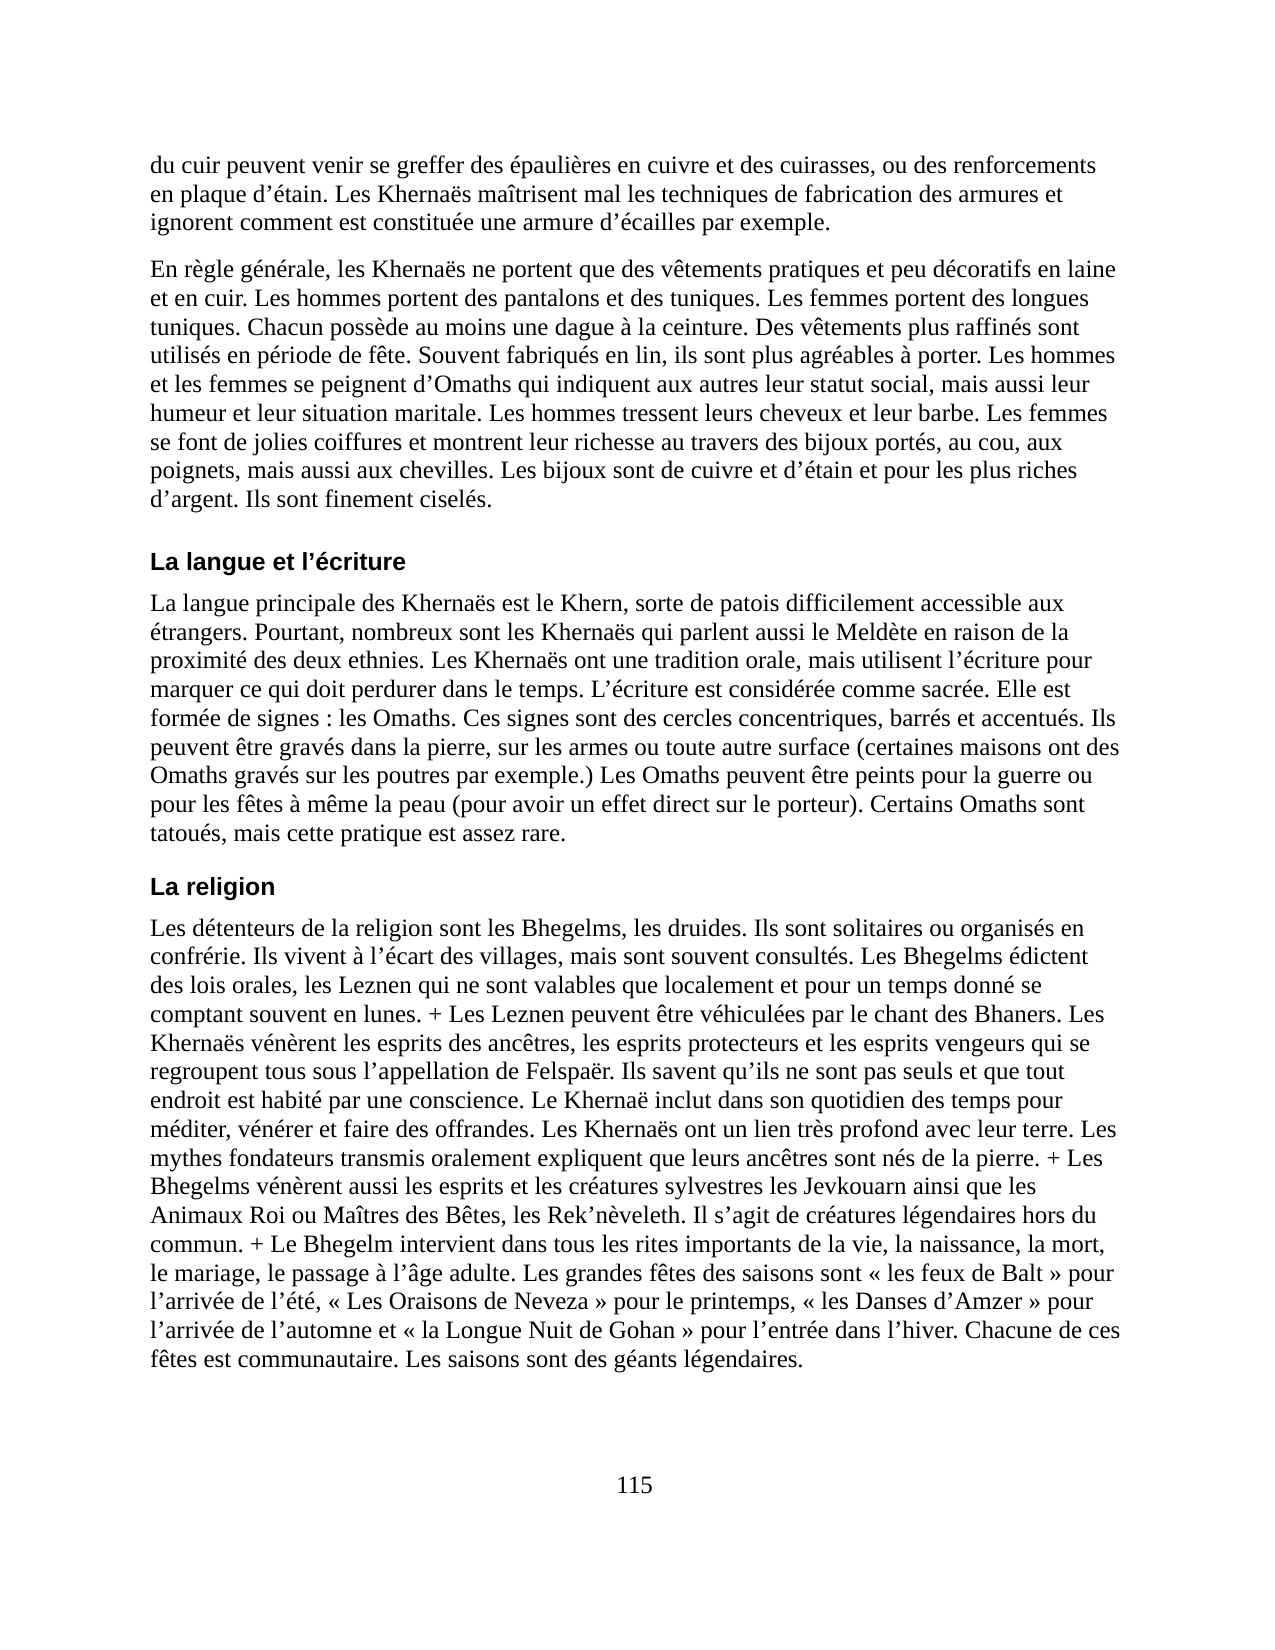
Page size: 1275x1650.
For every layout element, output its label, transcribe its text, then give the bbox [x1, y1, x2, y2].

text du cuir peuvent venir se greffer des épaulières en cuivre et des cuirasses, ou des renforcements en plaque d’étain. Les Khernaës maîtrisent mal les techniques de fabrication des armures et ignorent comment est constituée une armure d’écailles par exemple. [150, 150, 1125, 236]
subtitle La langue et l’écriture [150, 547, 1125, 575]
text Les détenteurs de la religion sont les Bhegelms, les druides. Ils sont solitaires ou organisés en confrérie. Ils vivent à l’écart des villages, mais sont souvent consultés. Les Bhegelms édictent des lois orales, les Leznen qui ne sont valables que localement et pour un temps donné se comptant souvent en lunes. + Les Leznen peuvent être véhiculées par le chant des Bhaners. Les Khernaës vénèrent les esprits des ancêtres, les esprits protecteurs et les esprits vengeurs qui se regroupent tous sous l’appellation de Felspaër. Ils savent qu’ils ne sont pas seuls et que tout endroit est habité par une conscience. Le Khernaë inclut dans son quotidien des temps pour méditer, vénérer et faire des offrandes. Les Khernaës ont un lien très profond avec leur terre. Les mythes fondateurs transmis oralement expliquent que leurs ancêtres sont nés de la pierre. + Les Bhegelms vénèrent aussi les esprits et les créatures sylvestres les Jevkouarn ainsi que les Animaux Roi ou Maîtres des Bêtes, les Rek’nèveleth. Il s’agit de créatures légendaires hors du commun. + Le Bhegelm intervient dans tous les rites importants de la vie, la naissance, la mort, le mariage, le passage à l’âge adulte. Les grandes fêtes des saisons sont « les feux de Balt » pour l’arrivée de l’été, « Les Oraisons de Neveza » pour le printemps, « les Danses d’Amzer » pour l’arrivée de l’automne et « la Longue Nuit de Gohan » pour l’entrée dans l’hiver. Chacune de ces fêtes est communautaire. Les saisons sont des géants légendaires. [150, 913, 1125, 1373]
text En règle générale, les Khernaës ne portent que des vêtements pratiques et peu décoratifs en laine et en cuir. Les hommes portent des pantalons et des tuniques. Les femmes portent des longues tuniques. Chacun possède au moins une dague à la ceinture. Des vêtements plus raffinés sont utilisés en période de fête. Souvent fabriqués en lin, ils sont plus agréables à porter. Les hommes et les femmes se peignent d’Omaths qui indiquent aux autres leur statut social, mais aussi leur humeur et leur situation maritale. Les hommes tressent leurs cheveux et leur barbe. Les femmes se font de jolies coiffures et montrent leur richesse au travers des bijoux portés, au cou, aux poignets, mais aussi aux chevilles. Les bijoux sont de cuivre et d’étain et pour les plus riches d’argent. Ils sont finement ciselés. [150, 254, 1125, 513]
text La langue principale des Khernaës est le Khern, sorte de patois difficilement accessible aux étrangers. Pourtant, nombreux sont les Khernaës qui parlent aussi le Meldète en raison de la proximité des deux ethnies. Les Khernaës ont une tradition orale, mais utilisent l’écriture pour marquer ce qui doit perdurer dans le temps. L’écriture est considérée comme sacrée. Elle est formée de signes : les Omaths. Ces signes sont des cercles concentriques, barrés et accentués. Ils peuvent être gravés dans la pierre, sur les armes ou toute autre surface (certaines maisons ont des Omaths gravés sur les poutres par exemple.) Les Omaths peuvent être peints pour la guerre ou pour les fêtes à même la peau (pour avoir un effet direct sur le porteur). Certains Omaths sont tatoués, mais cette pratique est assez rare. [150, 588, 1125, 847]
subtitle La religion [150, 872, 1125, 900]
